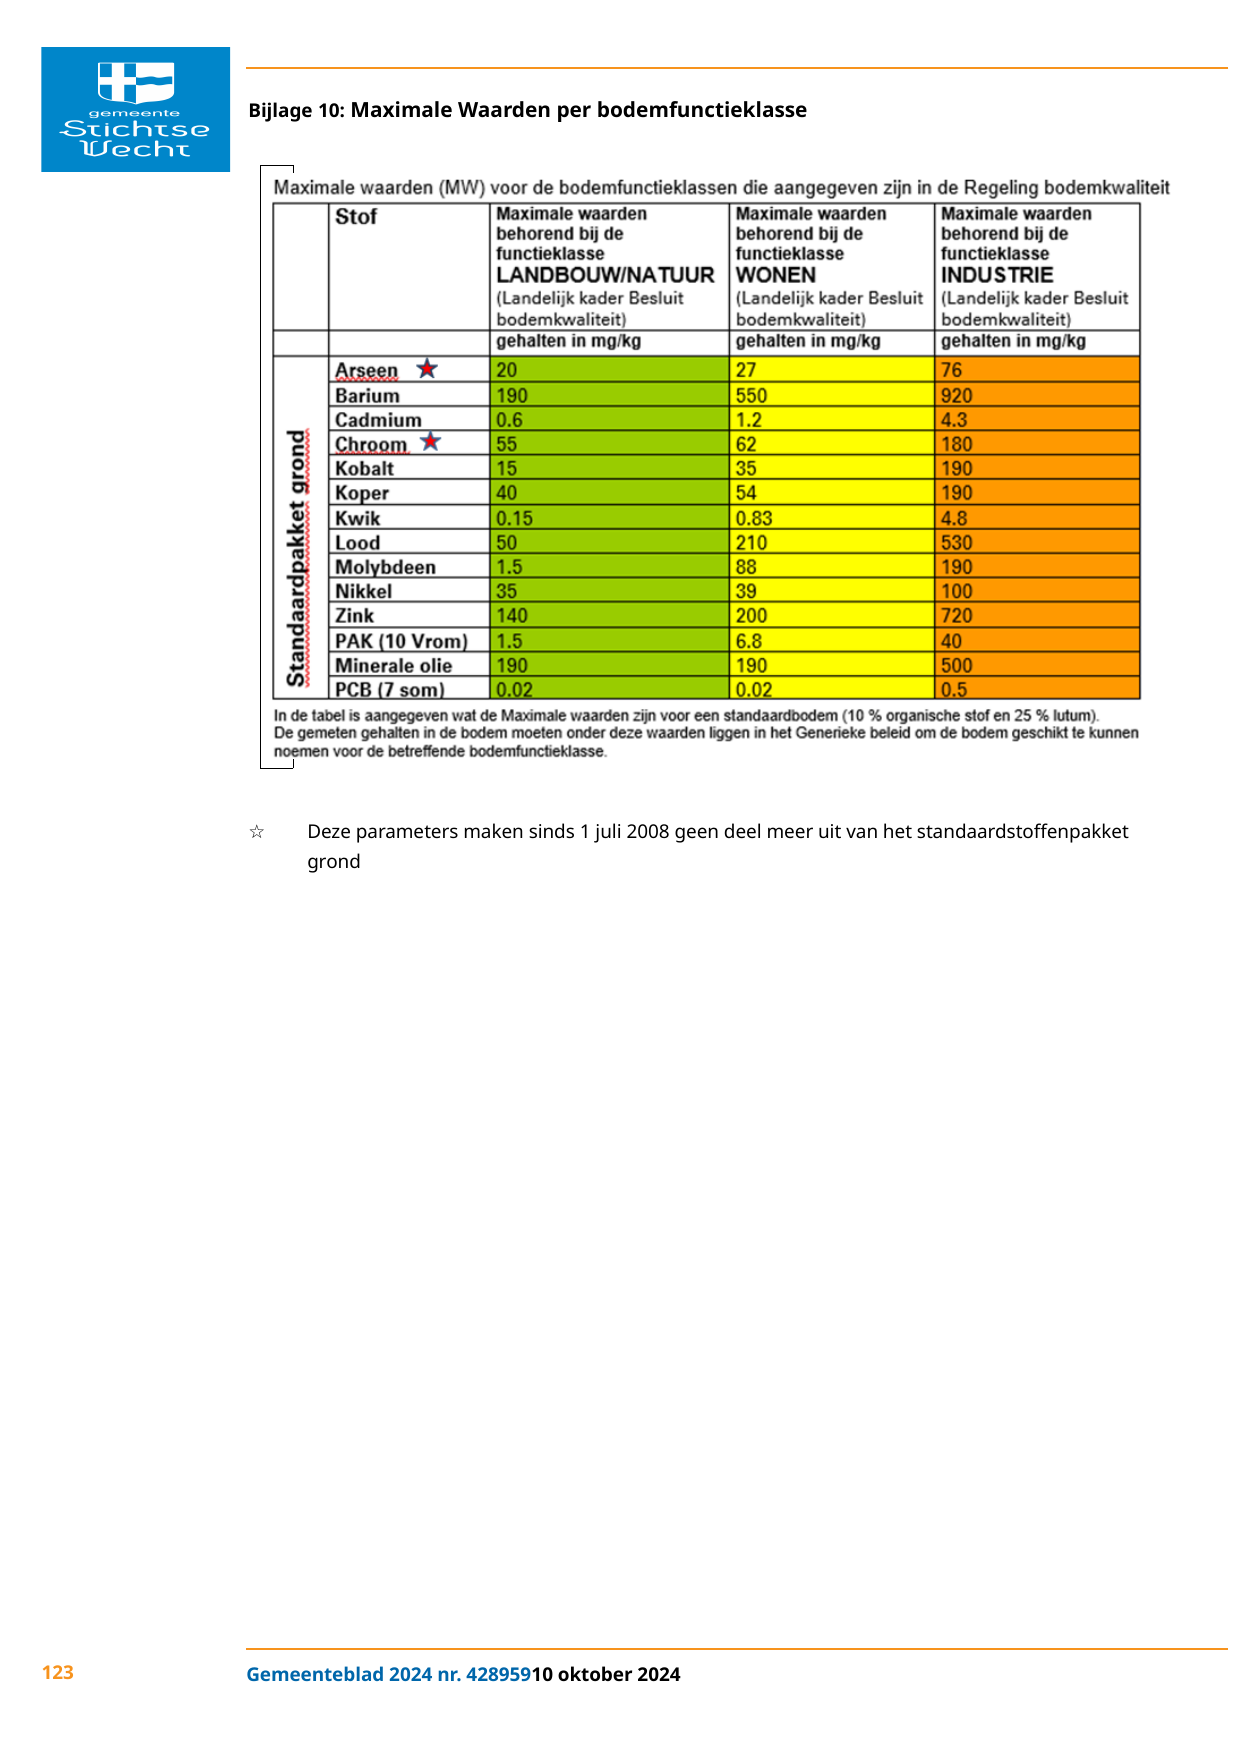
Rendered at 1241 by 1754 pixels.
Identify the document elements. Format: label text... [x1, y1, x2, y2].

list Deze parameters maken sinds 1 juli 2008 geen deel meer uit van het standaardstoffenpakket grond [248, 818, 1152, 874]
picture [137, 63, 174, 103]
text Bijlage 10: Maximale Waarden per bodemfunctieklasse [248, 95, 1152, 123]
picture [99, 63, 135, 101]
picture [268, 173, 1173, 759]
